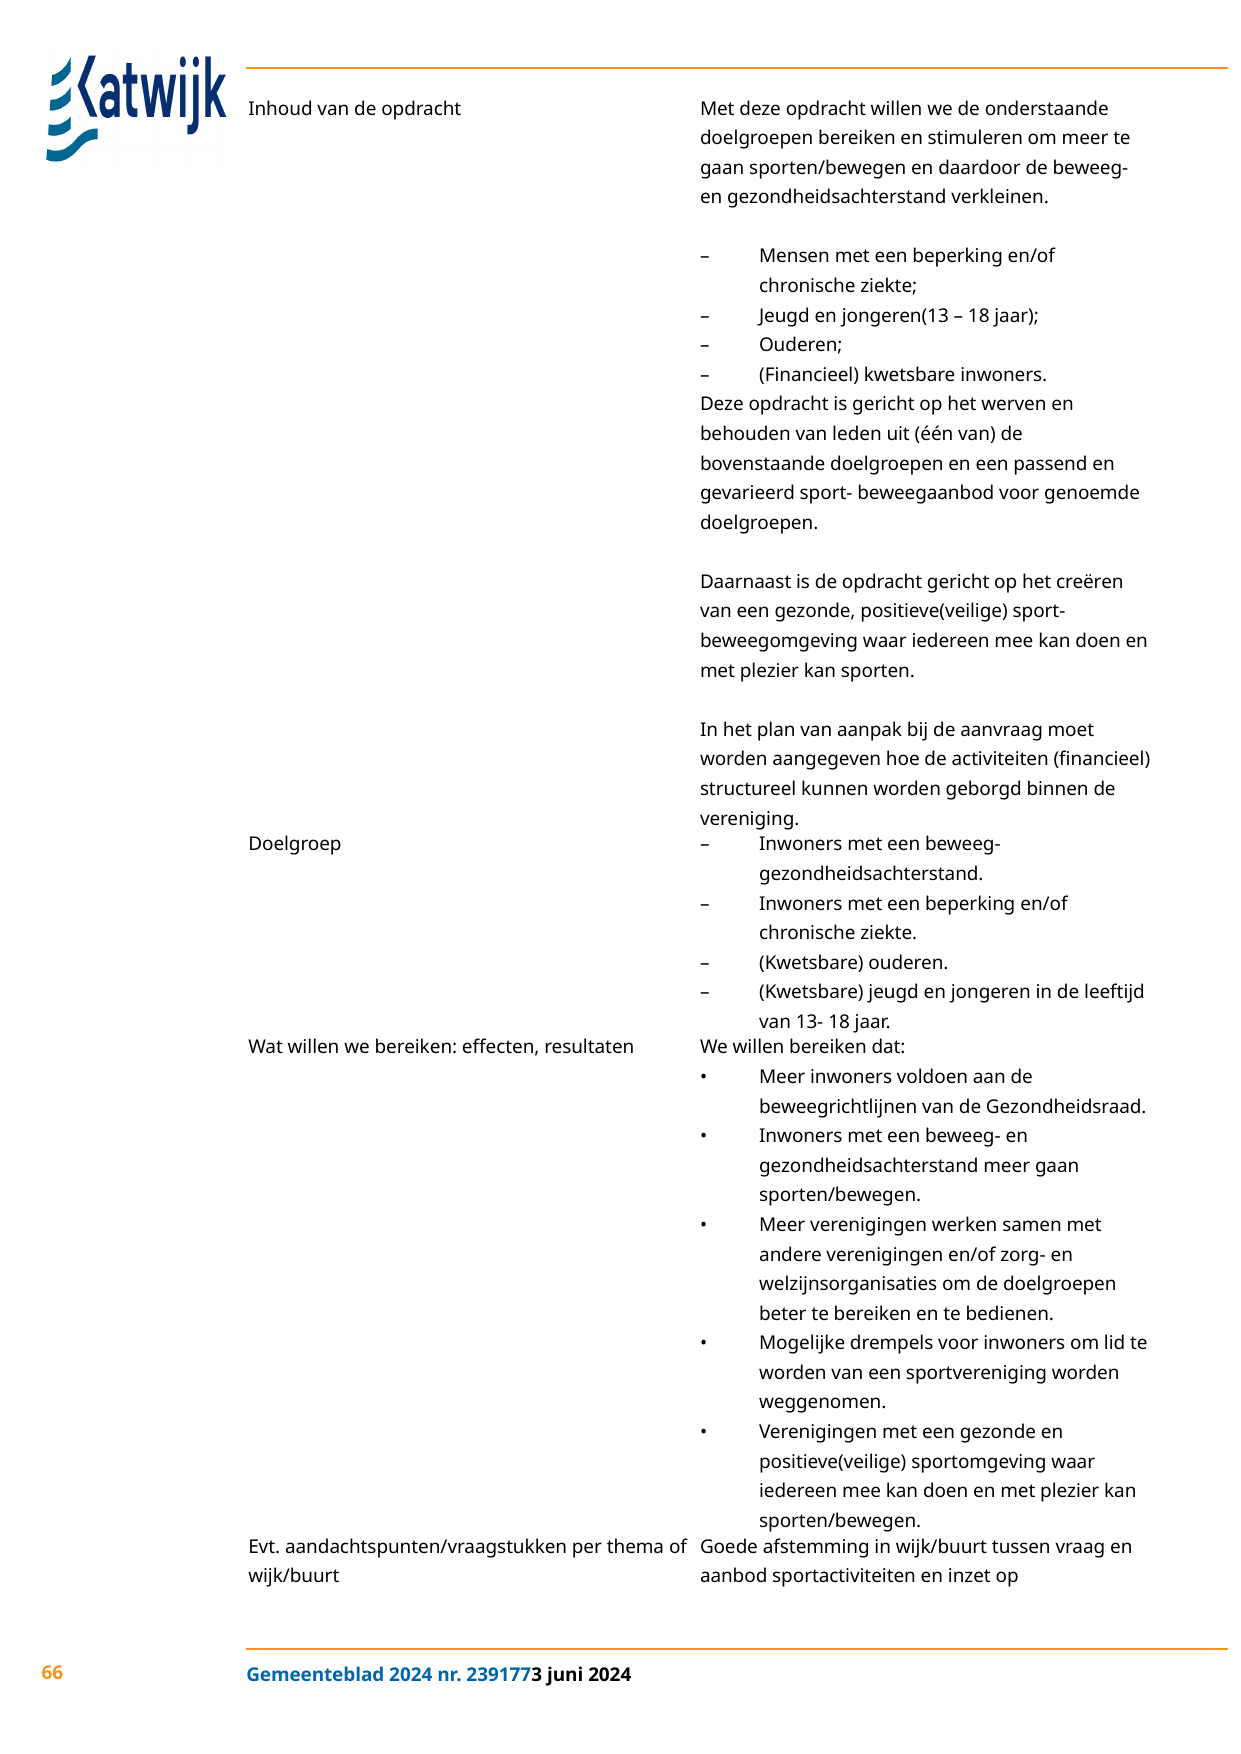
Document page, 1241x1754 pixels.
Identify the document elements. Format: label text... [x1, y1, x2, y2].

table_cell Doelgroep [248, 831, 700, 1034]
table_cell We willen bereiken dat: Meer inwoners voldoen aan de beweegrichtlijnen van de Gezondheidsraad. Inwoners met een beweeg- en gezondheidsachterstand meer gaan sporten/bewegen. Meer verenigingen werken samen met andere verenigingen en/of zorg- en welzijnsorganisaties om de doelgroepen beter te bereiken en te bedienen. Mogelijke drempels voor inwoners om lid te worden van een sportvereniging worden weggenomen. Verenigingen met een gezonde en positieve(veilige) sportomgeving waar iedereen mee kan doen en met plezier kan sporten/bewegen. [700, 1034, 1152, 1533]
table_cell Goede afstemming in wijk/buurt tussen vraag en aanbod sportactiviteiten en inzet op [700, 1533, 1152, 1588]
table_cell Evt. aandachtspunten/vraagstukken per thema of wijk/buurt [248, 1533, 700, 1588]
table_cell Met deze opdracht willen we de onderstaande doelgroepen bereiken en stimuleren om meer te gaan sporten/bewegen en daardoor de beweeg- en gezondheidsachterstand verkleinen. Mensen met een beperking en/of chronische ziekte; Jeugd en jongeren(13 – 18 jaar); Ouderen; (Financieel) kwetsbare inwoners. Deze opdracht is gericht op het werven en behouden van leden uit (één van) de bovenstaande doelgroepen en een passend en gevarieerd sport- beweegaanbod voor genoemde doelgroepen. Daarnaast is de opdracht gericht op het creëren van een gezonde, positieve(veilige) sport-beweegomgeving waar iedereen mee kan doen en met plezier kan sporten. In het plan van aanpak bij de aanvraag moet worden aangegeven hoe de activiteiten (financieel) structureel kunnen worden geborgd binnen de vereniging. [700, 95, 1152, 831]
table_cell Inwoners met een beweeg- gezondheidsachterstand. Inwoners met een beperking en/of chronische ziekte. (Kwetsbare) ouderen. (Kwetsbare) jeugd en jongeren in de leeftijd van 13- 18 jaar. [700, 831, 1152, 1034]
table_cell Wat willen we bereiken: effecten, resultaten [248, 1034, 700, 1533]
table_cell Inhoud van de opdracht [248, 95, 700, 831]
picture [41, 47, 231, 172]
